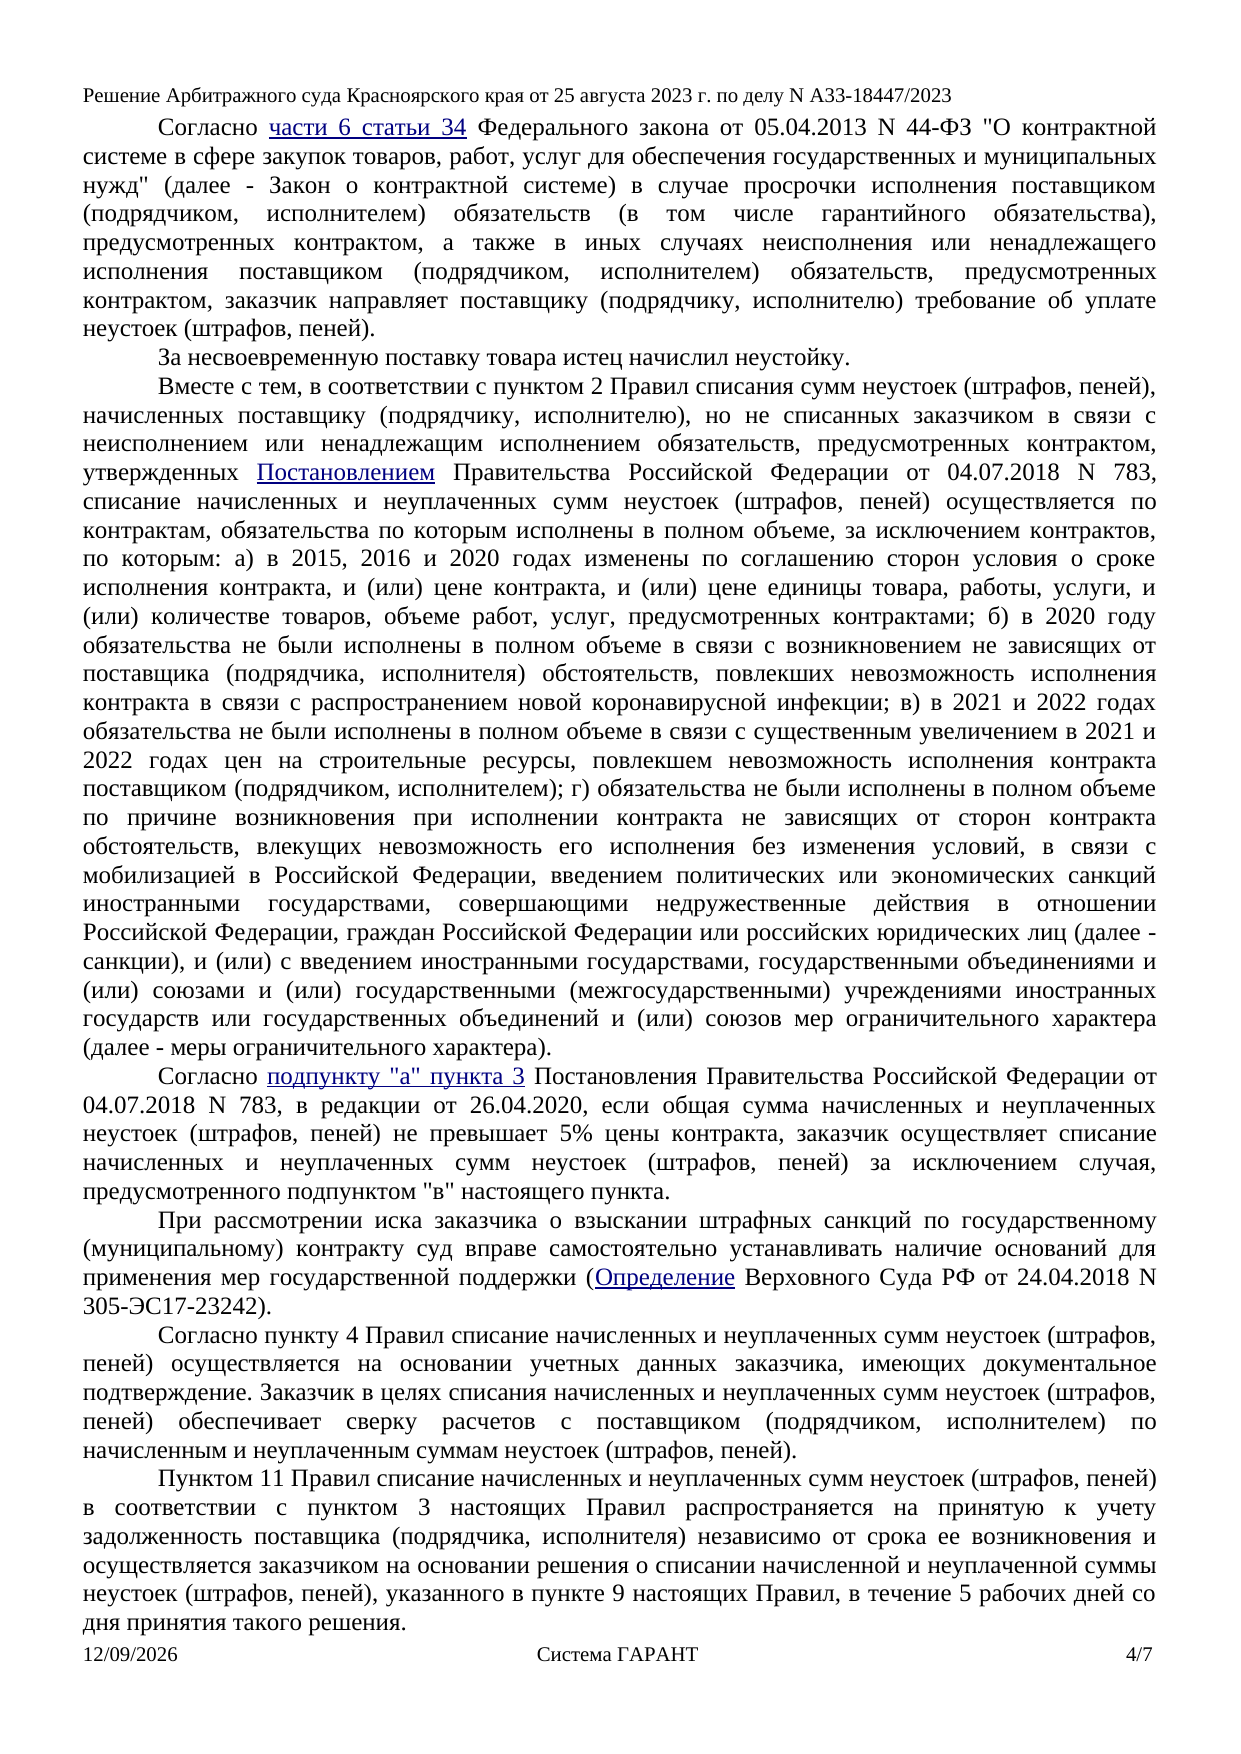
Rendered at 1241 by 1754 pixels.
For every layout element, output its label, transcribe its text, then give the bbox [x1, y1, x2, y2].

text При рассмотрении иска заказчика о взыскании штрафных санкций по государственному (муниципальному) контракту суд вправе самостоятельно устанавливать наличие оснований для применения мер государственной поддержки (Определение Верховного Суда РФ от 24.04.2018 N 305-ЭС17-23242). [83, 1205, 1157, 1320]
text За несвоевременную поставку товара истец начислил неустойку. [83, 342, 1157, 371]
text Вместе с тем, в соответствии с пунктом 2 Правил списания сумм неустоек (штрафов, пеней), начисленных поставщику (подрядчику, исполнителю), но не списанных заказчиком в связи с неисполнением или ненадлежащим исполнением обязательств, предусмотренных контрактом, утвержденных Постановлением Правительства Российской Федерации от 04.07.2018 N 783, списание начисленных и неуплаченных сумм неустоек (штрафов, пеней) осуществляется по контрактам, обязательства по которым исполнены в полном объеме, за исключением контрактов, по которым: а) в 2015, 2016 и 2020 годах изменены по соглашению сторон условия о сроке исполнения контракта, и (или) цене контракта, и (или) цене единицы товара, работы, услуги, и (или) количестве товаров, объеме работ, услуг, предусмотренных контрактами; б) в 2020 году обязательства не были исполнены в полном объеме в связи с возникновением не зависящих от поставщика (подрядчика, исполнителя) обстоятельств, повлекших невозможность исполнения контракта в связи с распространением новой коронавирусной инфекции; в) в 2021 и 2022 годах обязательства не были исполнены в полном объеме в связи с существенным увеличением в 2021 и 2022 годах цен на строительные ресурсы, повлекшем невозможность исполнения контракта поставщиком (подрядчиком, исполнителем); г) обязательства не были исполнены в полном объеме по причине возникновения при исполнении контракта не зависящих от сторон контракта обстоятельств, влекущих невозможность его исполнения без изменения условий, в связи с мобилизацией в Российской Федерации, введением политических или экономических санкций иностранными государствами, совершающими недружественные действия в отношении Российской Федерации, граждан Российской Федерации или российских юридических лиц (далее - санкции), и (или) с введением иностранными государствами, государственными объединениями и (или) союзами и (или) государственными (межгосударственными) учреждениями иностранных государств или государственных объединений и (или) союзов мер ограничительного характера (далее - меры ограничительного характера). [83, 371, 1157, 1061]
text Согласно пункту 4 Правил списание начисленных и неуплаченных сумм неустоек (штрафов, пеней) осуществляется на основании учетных данных заказчика, имеющих документальное подтверждение. Заказчик в целях списания начисленных и неуплаченных сумм неустоек (штрафов, пеней) обеспечивает сверку расчетов с поставщиком (подрядчиком, исполнителем) по начисленным и неуплаченным суммам неустоек (штрафов, пеней). [83, 1320, 1157, 1463]
text Согласно части 6 статьи 34 Федерального закона от 05.04.2013 N 44-ФЗ "О контрактной системе в сфере закупок товаров, работ, услуг для обеспечения государственных и муниципальных нужд" (далее - Закон о контрактной системе) в случае просрочки исполнения поставщиком (подрядчиком, исполнителем) обязательств (в том числе гарантийного обязательства), предусмотренных контрактом, а также в иных случаях неисполнения или ненадлежащего исполнения поставщиком (подрядчиком, исполнителем) обязательств, предусмотренных контрактом, заказчик направляет поставщику (подрядчику, исполнителю) требование об уплате неустоек (штрафов, пеней). [83, 112, 1157, 342]
text Согласно подпункту "а" пункта 3 Постановления Правительства Российской Федерации от 04.07.2018 N 783, в редакции от 26.04.2020, если общая сумма начисленных и неуплаченных неустоек (штрафов, пеней) не превышает 5% цены контракта, заказчик осуществляет списание начисленных и неуплаченных сумм неустоек (штрафов, пеней) за исключением случая, предусмотренного подпунктом "в" настоящего пункта. [83, 1061, 1157, 1205]
text Пунктом 11 Правил списание начисленных и неуплаченных сумм неустоек (штрафов, пеней) в соответствии с пунктом 3 настоящих Правил распространяется на принятую к учету задолженность поставщика (подрядчика, исполнителя) независимо от срока ее возникновения и осуществляется заказчиком на основании решения о списании начисленной и неуплаченной суммы неустоек (штрафов, пеней), указанного в пункте 9 настоящих Правил, в течение 5 рабочих дней со дня принятия такого решения. [83, 1463, 1157, 1636]
